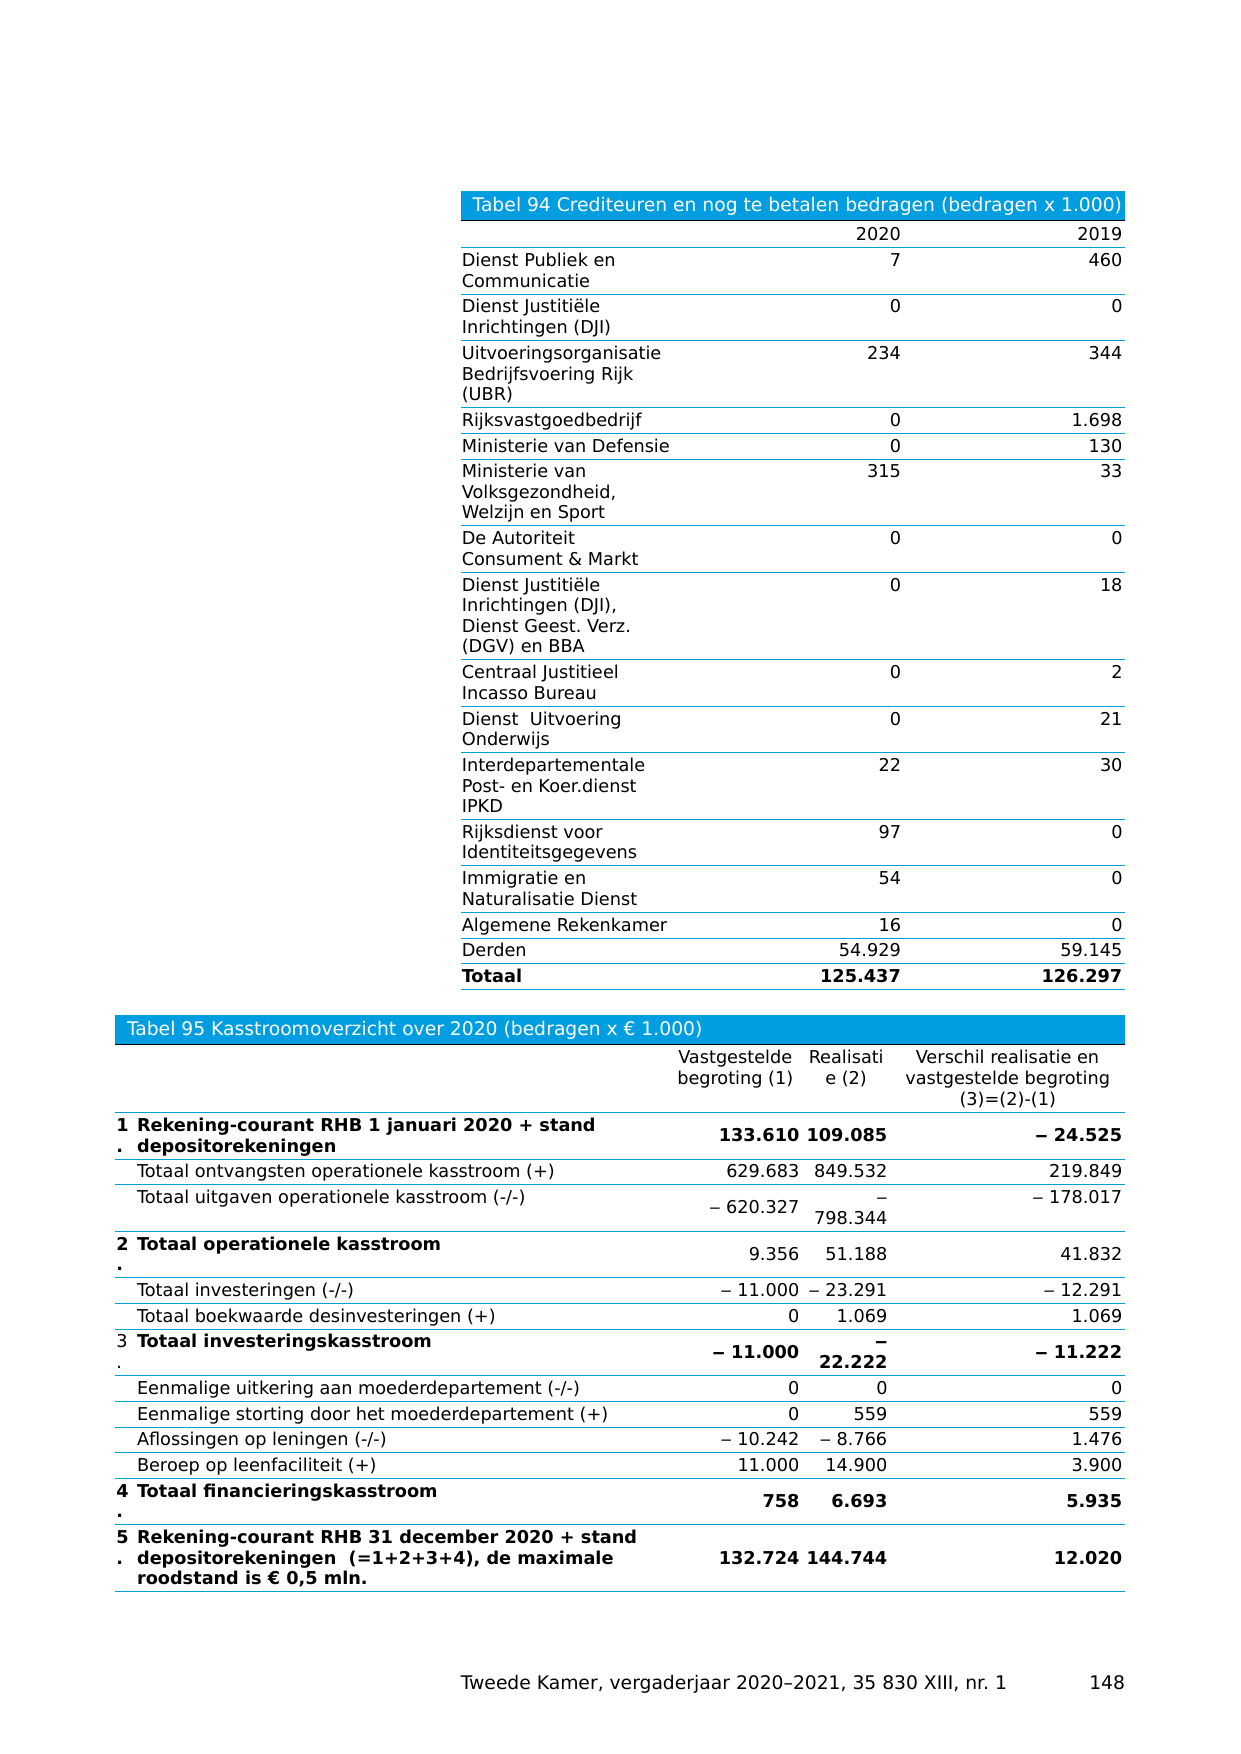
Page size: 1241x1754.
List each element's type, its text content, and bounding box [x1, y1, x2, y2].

table_cell Ministerie van Volksgezondheid, Welzijn en Sport [461, 460, 682, 525]
table_cell Totaal [461, 964, 682, 989]
table_cell ‒ 23.291 [802, 1278, 890, 1303]
table_cell Eenmalige uitkering aan moederdepartement (-/-) [134, 1376, 668, 1401]
table_cell 0 [890, 1376, 1125, 1401]
table_cell Verschil realisatie en vastgestelde begroting (3)=(2)-(1) [890, 1045, 1125, 1112]
table_cell [115, 1278, 134, 1303]
table_cell Ministerie van Defensie [461, 434, 682, 458]
table_cell Centraal Justitieel Incasso Bureau [461, 660, 682, 706]
table_cell Aflossingen op leningen (-/-) [134, 1428, 668, 1452]
table_cell 126.297 [904, 964, 1125, 989]
table_cell 0 [668, 1304, 802, 1328]
table_cell 849.532 [802, 1160, 890, 1184]
table_cell 0 [682, 660, 903, 706]
table_cell Interdepartementale Post- en Koer.dienst IPKD [461, 753, 682, 819]
table_cell 18 [904, 573, 1125, 659]
table_cell 6.693 [802, 1479, 890, 1524]
table_cell 0 [904, 526, 1125, 572]
table_cell ‒ 8.766 [802, 1428, 890, 1452]
table_cell 0 [668, 1376, 802, 1401]
table_cell [115, 1185, 134, 1231]
table_cell 59.145 [904, 939, 1125, 963]
table_cell 51.188 [802, 1232, 890, 1277]
table_cell 0 [682, 526, 903, 572]
table_cell 3. [115, 1330, 134, 1375]
table_cell 109.085 [802, 1113, 890, 1159]
table_cell ‒ 24.525 [890, 1113, 1125, 1159]
table_cell Totaal investeringen (-/-) [134, 1278, 668, 1303]
table_cell ‒ 798.344 [802, 1185, 890, 1231]
table_cell 559 [802, 1402, 890, 1426]
table_header Tabel 94 Crediteuren en nog te betalen bedragen (bedragen x 1.000) [461, 191, 1125, 220]
table_cell 144.744 [802, 1525, 890, 1591]
table_cell 5. [115, 1525, 134, 1591]
table_cell 0 [682, 573, 903, 659]
table_cell Totaal boekwaarde desinvesteringen (+) [134, 1304, 668, 1328]
table_cell [115, 1376, 134, 1401]
table_cell Derden [461, 939, 682, 963]
table_cell 1.698 [904, 408, 1125, 433]
table_cell Totaal financieringskasstroom [134, 1479, 668, 1524]
table_cell ‒ 10.242 [668, 1428, 802, 1452]
table_cell 2 [904, 660, 1125, 706]
table_cell Eenmalige storting door het moederdepartement (+) [134, 1402, 668, 1426]
table_cell 315 [682, 460, 903, 525]
table_cell 0 [668, 1402, 802, 1426]
table_cell ‒ 620.327 [668, 1185, 802, 1231]
table_cell Totaal uitgaven operationele kasstroom (-/-) [134, 1185, 668, 1231]
table_cell 2. [115, 1232, 134, 1277]
table_cell 5.935 [890, 1479, 1125, 1524]
table_cell 125.437 [682, 964, 903, 989]
table_header Tabel 95 Kasstroomoverzicht over 2020 (bedragen x € 1.000) [115, 1015, 1125, 1044]
table_cell 344 [904, 341, 1125, 407]
table_cell Dienst Publiek en Communicatie [461, 248, 682, 294]
table_cell 2019 [904, 221, 1125, 247]
table_cell 0 [682, 434, 903, 458]
table_cell 3.900 [890, 1453, 1125, 1478]
table_cell 54 [682, 866, 903, 912]
table_cell 14.900 [802, 1453, 890, 1478]
table_cell ‒ 11.000 [668, 1278, 802, 1303]
table_cell 12.020 [890, 1525, 1125, 1591]
table_cell 30 [904, 753, 1125, 819]
table_cell [115, 1160, 134, 1184]
table_cell [134, 1045, 668, 1112]
table_cell [115, 1045, 134, 1112]
table_cell 41.832 [890, 1232, 1125, 1277]
table_cell Realisatie (2) [802, 1045, 890, 1112]
table_cell 1. [115, 1113, 134, 1159]
table_cell 758 [668, 1479, 802, 1524]
table_cell ‒ 11.000 [668, 1330, 802, 1375]
table_cell 97 [682, 820, 903, 865]
table_cell 1.476 [890, 1428, 1125, 1452]
table_cell Totaal ontvangsten operationele kasstroom (+) [134, 1160, 668, 1184]
table_cell ‒ 11.222 [890, 1330, 1125, 1375]
table_cell 0 [904, 295, 1125, 340]
table_cell Vastgestelde begroting (1) [668, 1045, 802, 1112]
table_cell 54.929 [682, 939, 903, 963]
table_cell Beroep op leenfaciliteit (+) [134, 1453, 668, 1478]
table_cell 33 [904, 460, 1125, 525]
table_cell Rekening-courant RHB 31 december 2020 + stand depositorekeningen (=1+2+3+4), de maximale roodstand is € 0,5 mln. [134, 1525, 668, 1591]
table_cell Dienst Justitiële Inrichtingen (DJI), Dienst Geest. Verz. (DGV) en BBA [461, 573, 682, 659]
table_cell 1.069 [802, 1304, 890, 1328]
table_cell [115, 1304, 134, 1328]
table_cell 0 [682, 408, 903, 433]
table_cell 219.849 [890, 1160, 1125, 1184]
table_cell Algemene Rekenkamer [461, 913, 682, 937]
table_cell 22 [682, 753, 903, 819]
table_cell 2020 [682, 221, 903, 247]
table_cell Immigratie en Naturalisatie Dienst [461, 866, 682, 912]
table_cell 21 [904, 707, 1125, 752]
table_cell 130 [904, 434, 1125, 458]
table_cell 1.069 [890, 1304, 1125, 1328]
table_cell 0 [682, 295, 903, 340]
table_cell Rekening-courant RHB 1 januari 2020 + stand depositorekeningen [134, 1113, 668, 1159]
table_cell Totaal operationele kasstroom [134, 1232, 668, 1277]
table_cell [115, 1402, 134, 1426]
table_cell [461, 221, 682, 247]
table_cell Uitvoeringsorganisatie Bedrijfsvoering Rijk (UBR) [461, 341, 682, 407]
table_cell 132.724 [668, 1525, 802, 1591]
table_cell 0 [904, 913, 1125, 937]
table_cell ‒ 178.017 [890, 1185, 1125, 1231]
table_cell 133.610 [668, 1113, 802, 1159]
table_cell [115, 1428, 134, 1452]
table_cell 0 [682, 707, 903, 752]
table_cell 0 [802, 1376, 890, 1401]
table_cell 7 [682, 248, 903, 294]
table_cell ‒ 12.291 [890, 1278, 1125, 1303]
table_cell 16 [682, 913, 903, 937]
table_cell Dienst Justitiële Inrichtingen (DJI) [461, 295, 682, 340]
table_cell ‒ 22.222 [802, 1330, 890, 1375]
table_cell 234 [682, 341, 903, 407]
table_cell Rijksdienst voor Identiteitsgegevens [461, 820, 682, 865]
table_cell 4. [115, 1479, 134, 1524]
table_cell 559 [890, 1402, 1125, 1426]
table_cell De Autoriteit Consument & Markt [461, 526, 682, 572]
table_cell Dienst Uitvoering Onderwijs [461, 707, 682, 752]
table_cell Totaal investeringskasstroom [134, 1330, 668, 1375]
table_cell 0 [904, 866, 1125, 912]
table_cell 460 [904, 248, 1125, 294]
table_cell 0 [904, 820, 1125, 865]
table_cell 9.356 [668, 1232, 802, 1277]
table_cell [115, 1453, 134, 1478]
table_cell 11.000 [668, 1453, 802, 1478]
table_cell 629.683 [668, 1160, 802, 1184]
table_cell Rijksvastgoedbedrijf [461, 408, 682, 433]
